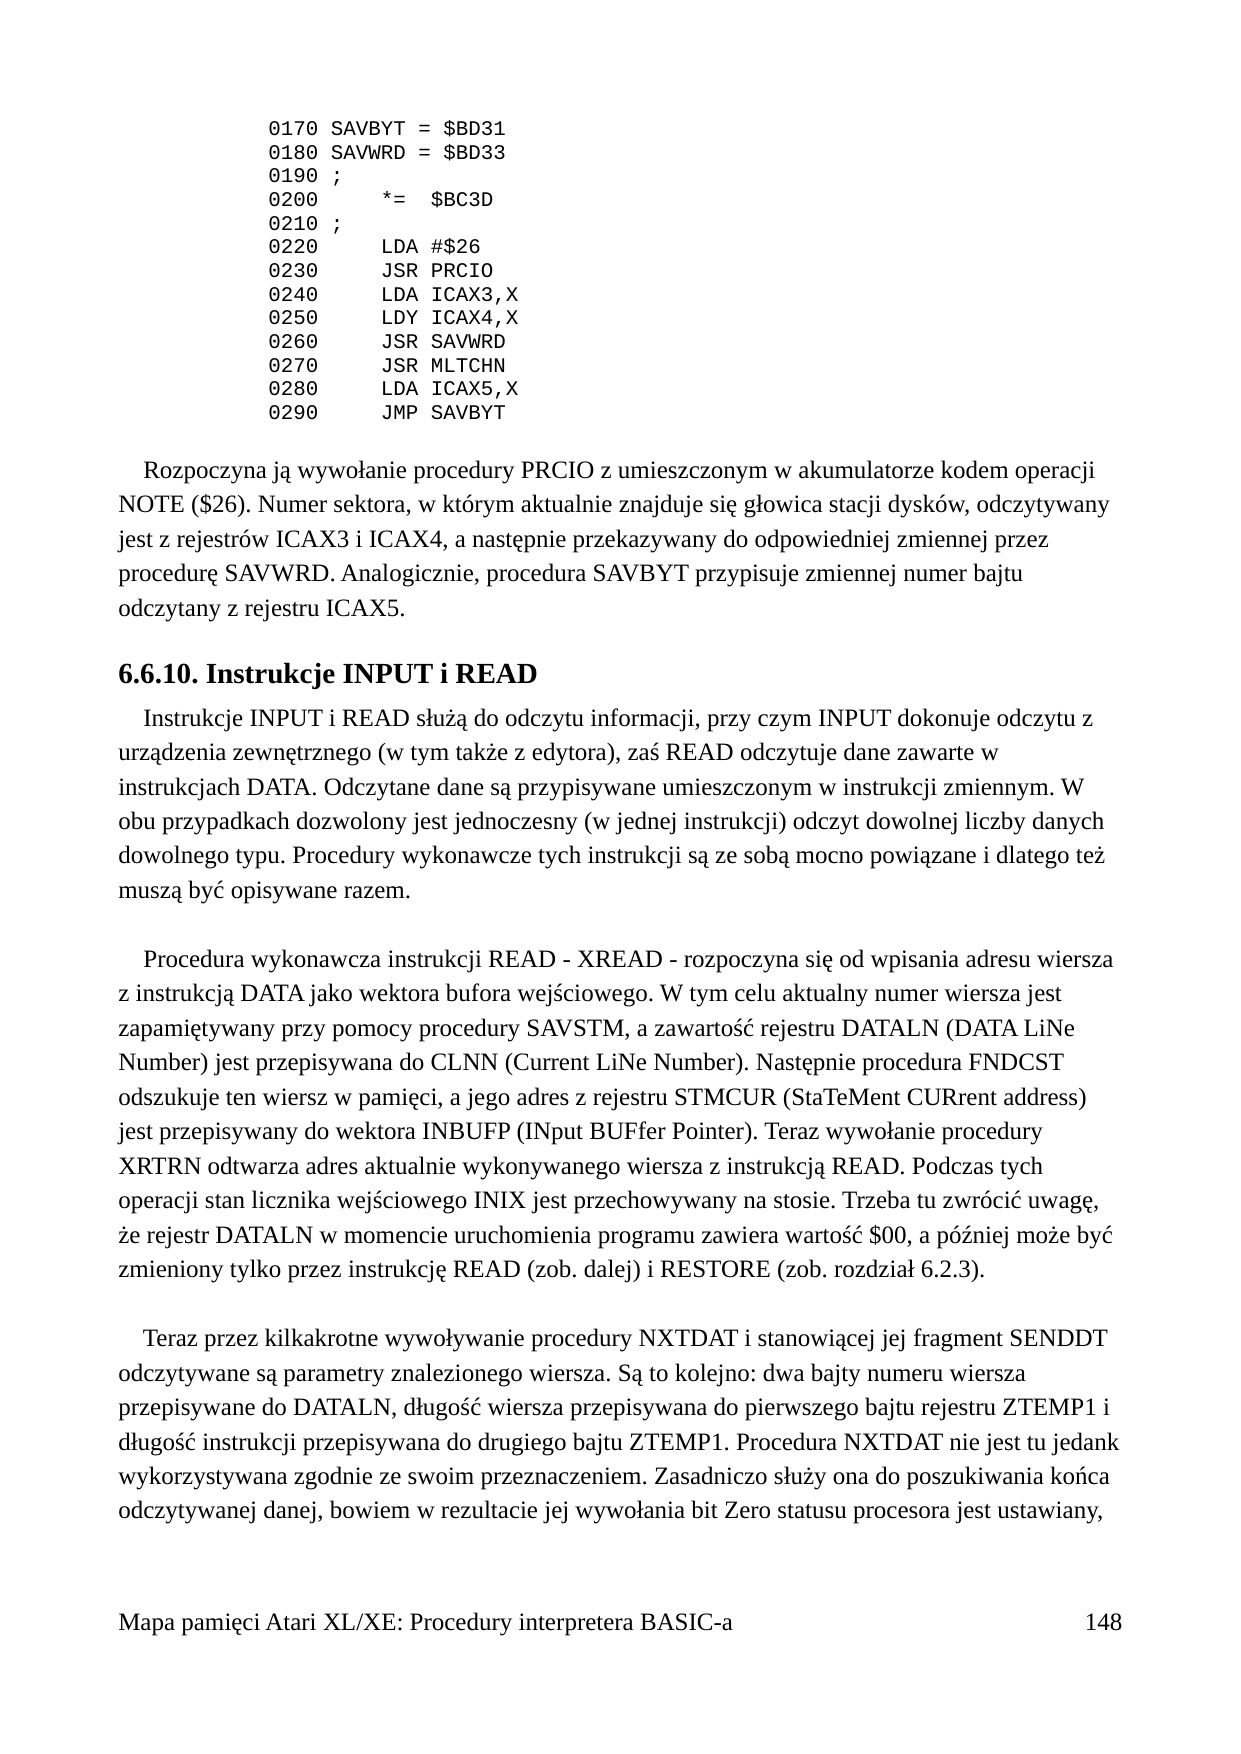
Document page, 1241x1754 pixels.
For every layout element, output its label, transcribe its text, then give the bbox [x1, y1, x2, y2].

text 0200 *= $BC3D [118, 189, 1122, 213]
text 0240 LDA ICAX3,X [118, 284, 1122, 307]
text Rozpoczyna ją wywołanie procedury PRCIO z umieszczonym w akumulatorze kodem operacji NOTE ($26). Numer sektora, w którym aktualnie znajduje się głowica stacji dysków, odczytywany jest z rejestrów ICAX3 i ICAX4, a następnie przekazywany do odpowiedniej zmiennej przez procedurę SAVWRD. Analogicznie, procedura SAVBYT przypisuje zmiennej numer bajtu odczytany z rejestru ICAX5. [118, 455, 1122, 622]
text 0220 LDA #$26 [118, 236, 1122, 260]
text 0170 SAVBYT = $BD31 [118, 118, 1122, 142]
text 0180 SAVWRD = $BD33 [118, 142, 1122, 165]
text 0210 ; [118, 213, 1122, 236]
text 0190 ; [118, 165, 1122, 189]
subtitle 6.6.10. Instrukcje INPUT i READ [118, 657, 1122, 690]
text Instrukcje INPUT i READ służą do odczytu informacji, przy czym INPUT dokonuje odczytu z urządzenia zewnętrznego (w tym także z edytora), zaś READ odczytuje dane zawarte w instrukcjach DATA. Odczytane dane są przypisywane umieszczonym w instrukcji zmiennym. W obu przypadkach dozwolony jest jednoczesny (w jednej instrukcji) odczyt dowolnej liczby danych dowolnego typu. Procedury wykonawcze tych instrukcji są ze sobą mocno powiązane i dlatego też muszą być opisywane razem. Procedura wykonawcza instrukcji READ - XREAD - rozpoczyna się od wpisania adresu wiersza z instrukcją DATA jako wektora bufora wejściowego. W tym celu aktualny numer wiersza jest zapamiętywany przy pomocy procedury SAVSTM, a zawartość rejestru DATALN (DATA LiNe Number) jest przepisywana do CLNN (Current LiNe Number). Następnie procedura FNDCST odszukuje ten wiersz w pamięci, a jego adres z rejestru STMCUR (StaTeMent CURrent address) jest przepisywany do wektora INBUFP (INput BUFfer Pointer). Teraz wywołanie procedury XRTRN odtwarza adres aktualnie wykonywanego wiersza z instrukcją READ. Podczas tych operacji stan licznika wejściowego INIX jest przechowywany na stosie. Trzeba tu zwrócić uwagę, że rejestr DATALN w momencie uruchomienia programu zawiera wartość $00, a później może być zmieniony tylko przez instrukcję READ (zob. dalej) i RESTORE (zob. rozdział 6.2.3). Teraz przez kilkakrotne wywoływanie procedury NXTDAT i stanowiącej jej fragment SENDDT odczytywane są parametry znalezionego wiersza. Są to kolejno: dwa bajty numeru wiersza przepisywane do DATALN, długość wiersza przepisywana do pierwszego bajtu rejestru ZTEMP1 i długość instrukcji przepisywana do drugiego bajtu ZTEMP1. Procedura NXTDAT nie jest tu jedank wykorzystywana zgodnie ze swoim przeznaczeniem. Zasadniczo służy ona do poszukiwania końca odczytywanej danej, bowiem w rezultacie jej wywołania bit Zero statusu procesora jest ustawiany, [118, 703, 1122, 1524]
text 0230 JSR PRCIO [118, 260, 1122, 284]
text 0260 JSR SAVWRD [118, 331, 1122, 354]
text 0250 LDY ICAX4,X [118, 307, 1122, 331]
text 0270 JSR MLTCHN [118, 354, 1122, 378]
text 0280 LDA ICAX5,X [118, 378, 1122, 402]
text 0290 JMP SAVBYT [118, 402, 1122, 426]
